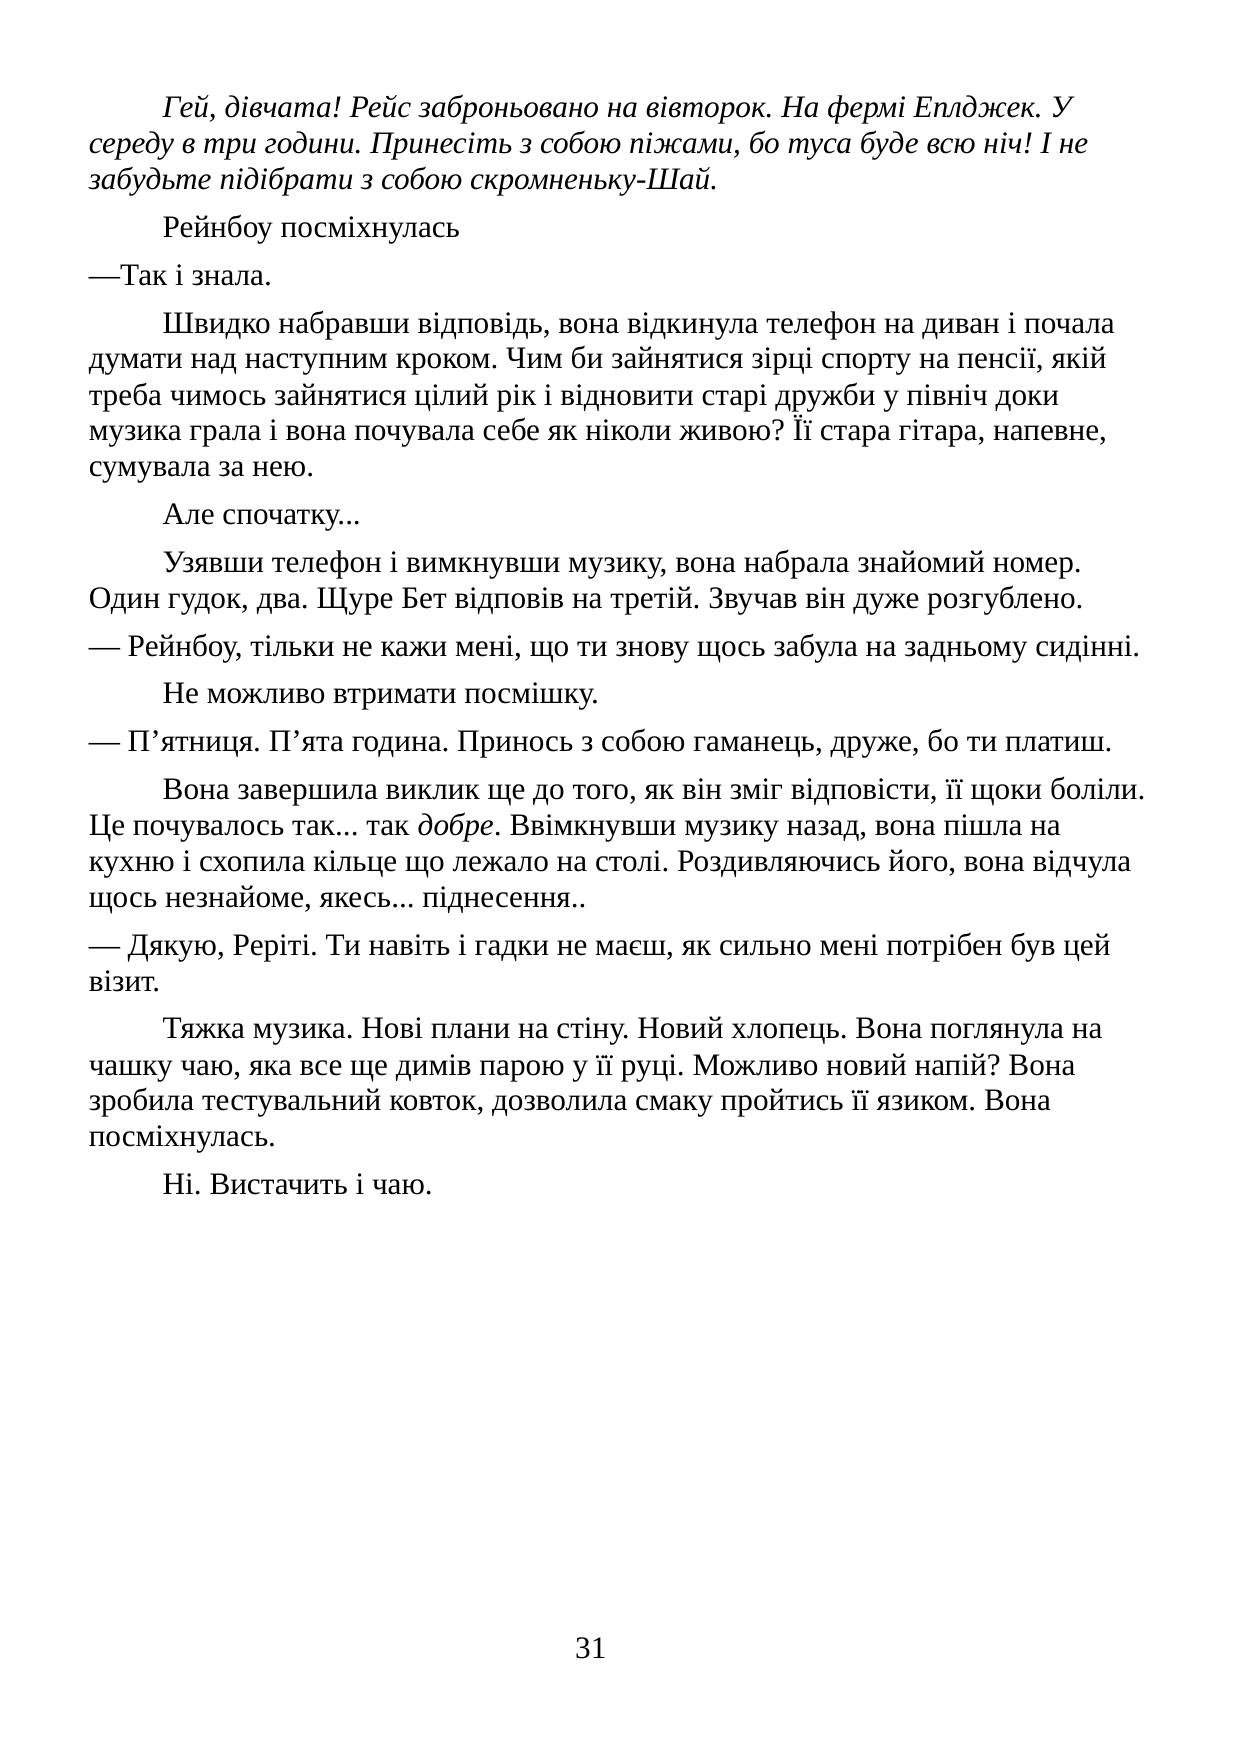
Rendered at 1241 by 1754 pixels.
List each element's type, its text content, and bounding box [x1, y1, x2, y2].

text Не можливо втримати посмішку. [88, 675, 1152, 711]
text Узявши телефон і вимкнувши музику, вона набрала знайомий номер. Один гудок, два. Щуре Бет відповів на третій. Звучав він дуже розгублено. [88, 543, 1152, 615]
text Гей, дівчата! Рейс заброньовано на вівторок. На фермі Еплджек. У середу в три години. Принесіть з собою піжами, бо туса буде всю ніч! І не забудьте підібрати з собою скромненьку-Шай. [88, 88, 1152, 196]
text Рейнбоу посміхнулась [88, 208, 1152, 244]
text Тяжка музика. Нові плани на стіну. Новий хлопець. Вона поглянула на чашку чаю, яка все ще димів парою у її руці. Можливо новий напій? Вона зробила тестувальний ковток, дозволила смаку пройтись її язиком. Вона посміхнулась. [88, 1010, 1152, 1153]
text — Рейнбоу, тільки не кажи мені, що ти знову щось забула на задньому сидінні. [88, 627, 1152, 663]
text Ні. Вистачить і чаю. [88, 1165, 1152, 1201]
text — П’ятниця. П’ята година. Принось з собою гаманець, друже, бо ти платиш. [88, 723, 1152, 758]
text — Дякую, Реріті. Ти навіть і гадки не маєш, як сильно мені потрібен був цей візит. [88, 926, 1152, 998]
text Але спочатку... [88, 495, 1152, 531]
text —Так і знала. [88, 256, 1152, 292]
text Швидко набравши відповідь, вона відкинула телефон на диван і почала думати над наступним кроком. Чим би зайнятися зірці спорту на пенсії, якій треба чимось зайнятися цілий рік і відновити старі дружби у північ доки музика грала і вона почувала себе як ніколи живою? Її стара гітара, напевне, сумувала за нею. [88, 304, 1152, 483]
text Вона завершила виклик ще до того, як він зміг відповісти, її щоки боліли. Це почувалось так... так добре. Ввімкнувши музику назад, вона пішла на кухню і схопила кільце що лежало на столі. Роздивляючись його, вона відчула щось незнайоме, якесь... піднесення.. [88, 770, 1152, 914]
